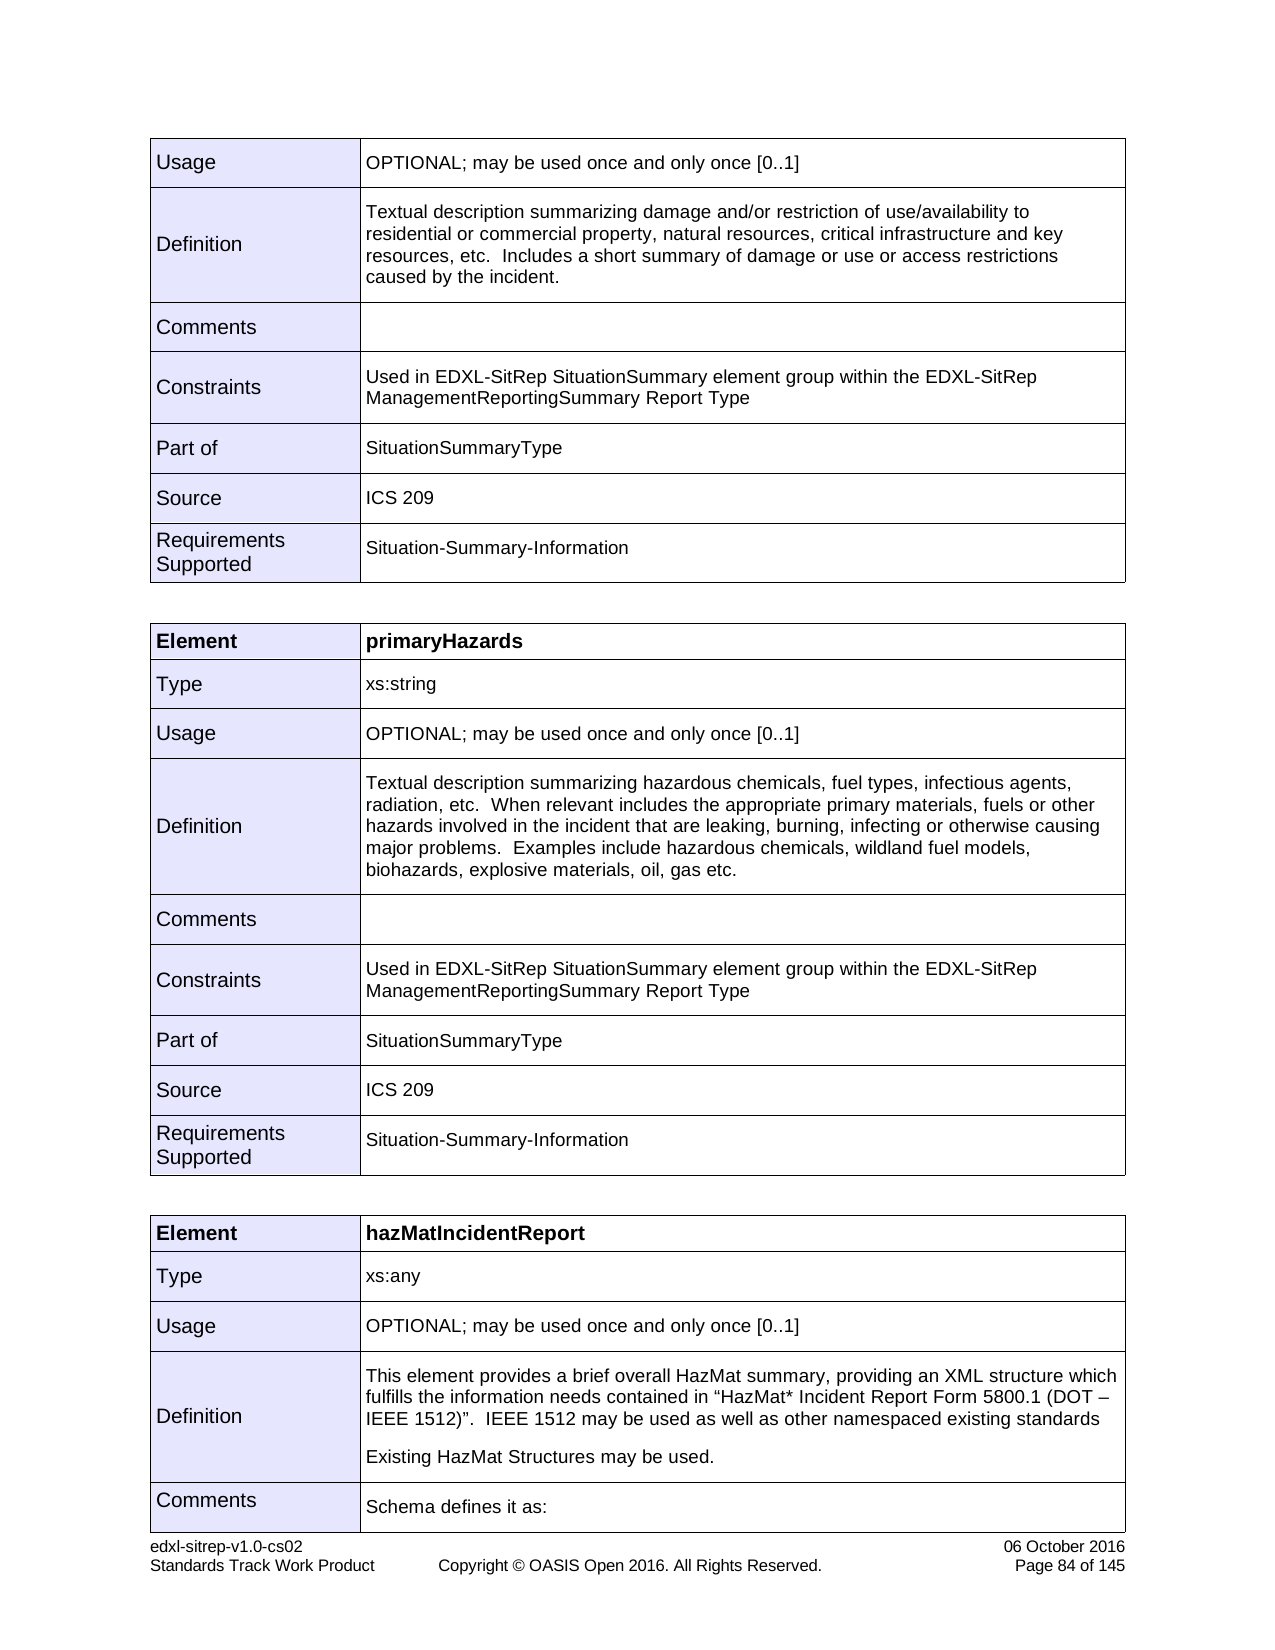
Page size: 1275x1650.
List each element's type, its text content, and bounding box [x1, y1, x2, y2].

table_cell Type [151, 660, 360, 708]
table_cell Comments [151, 303, 360, 351]
table_cell SituationSummaryType [361, 424, 1125, 473]
table_cell Source [151, 474, 360, 522]
table_cell Comments [151, 1483, 360, 1532]
table_cell Situation-Summary-Information [361, 1116, 1125, 1174]
table_cell Requirements Supported [151, 524, 360, 582]
table_cell Source [151, 1066, 360, 1115]
table_cell OPTIONAL; may be used once and only once [0..1] [361, 139, 1125, 187]
table_cell ICS 209 [361, 1066, 1125, 1115]
table_cell Definition [151, 759, 360, 894]
table_header Element [151, 624, 360, 658]
table_cell Part of [151, 1016, 360, 1065]
table_header hazMatIncidentReport [361, 1216, 1125, 1251]
table_cell Definition [151, 188, 360, 302]
table_cell Usage [151, 1302, 360, 1351]
table_cell [361, 895, 1125, 944]
table_cell Requirements Supported [151, 1116, 360, 1174]
table_cell Textual description summarizing hazardous chemicals, fuel types, infectious agents, radiation, etc. When relevant includes the appropriate primary materials, fuels or other hazards involved in the incident that are leaking, burning, infecting or otherwise causing major problems. Examples include hazardous chemicals, wildland fuel models, biohazards, explosive materials, oil, gas etc. [361, 759, 1125, 894]
table_cell This element provides a brief overall HazMat summary, providing an XML structure which fulfills the information needs contained in “HazMat* Incident Report Form 5800.1 (DOT – IEEE 1512)”. IEEE 1512 may be used as well as other namespaced existing standards Existing HazMat Structures may be used. [361, 1352, 1125, 1482]
table_cell OPTIONAL; may be used once and only once [0..1] [361, 709, 1125, 758]
table_cell OPTIONAL; may be used once and only once [0..1] [361, 1302, 1125, 1351]
table_cell [361, 303, 1125, 351]
table_cell Definition [151, 1352, 360, 1482]
table_cell Type [151, 1252, 360, 1301]
table_cell Used in EDXL-SitRep SituationSummary element group within the EDXL-SitRep ManagementReportingSummary Report Type [361, 352, 1125, 423]
table_cell Constraints [151, 945, 360, 1015]
table_cell Textual description summarizing damage and/or restriction of use/availability to residential or commercial property, natural resources, critical infrastructure and key resources, etc. Includes a short summary of damage or use or access restrictions caused by the incident. [361, 188, 1125, 302]
table_cell Usage [151, 709, 360, 758]
table_cell Comments [151, 895, 360, 944]
table_header primaryHazards [361, 624, 1125, 658]
table_cell Part of [151, 424, 360, 473]
table_cell xs:string [361, 660, 1125, 708]
table_cell xs:any [361, 1252, 1125, 1301]
table_cell Constraints [151, 352, 360, 423]
table_cell Situation-Summary-Information [361, 524, 1125, 582]
table_cell Used in EDXL-SitRep SituationSummary element group within the EDXL-SitRep ManagementReportingSummary Report Type [361, 945, 1125, 1015]
table_cell ICS 209 [361, 474, 1125, 522]
table_cell Schema defines it as: [361, 1483, 1125, 1532]
table_header Element [151, 1216, 360, 1251]
table_cell SituationSummaryType [361, 1016, 1125, 1065]
table_cell Usage [151, 139, 360, 187]
